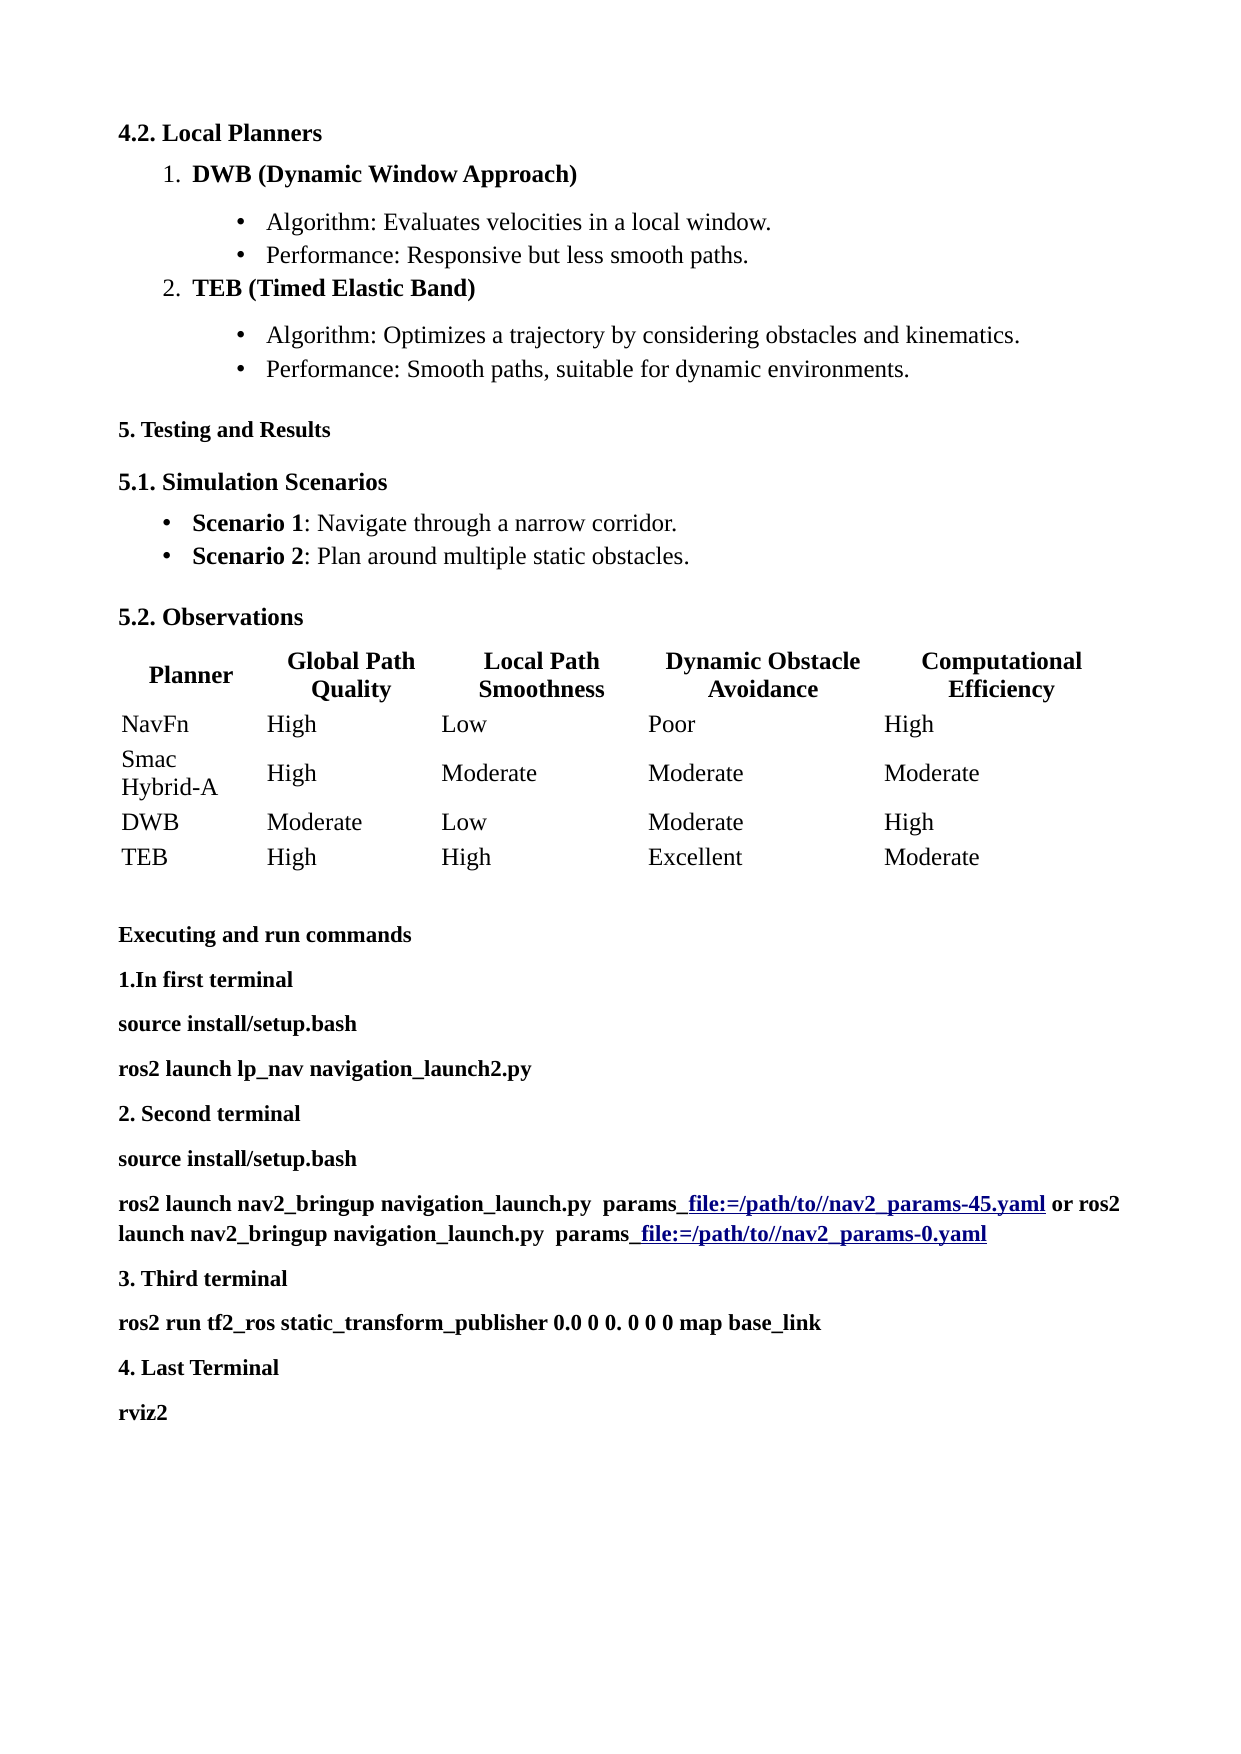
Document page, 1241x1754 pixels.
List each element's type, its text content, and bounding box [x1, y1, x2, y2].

text Executing and run commands [118, 921, 1122, 947]
subtitle 5. Testing and Results [118, 416, 1122, 442]
list Performance: Responsive but less smooth paths. [236, 240, 1122, 269]
text 4. Last Terminal [118, 1354, 1122, 1381]
table_cell High [881, 706, 1122, 741]
list TEB (Timed Elastic Band) [162, 273, 1122, 302]
list Scenario 1: Navigate through a narrow corridor. [162, 508, 1122, 537]
text 1.In first terminal [118, 966, 1122, 992]
text ros2 run tf2_ros static_transform_publisher 0.0 0 0. 0 0 0 map base_link [118, 1309, 1122, 1336]
table_cell Excellent [645, 839, 881, 873]
list Scenario 2: Plan around multiple static obstacles. [162, 541, 1122, 570]
text source install/setup.bash [118, 1145, 1122, 1171]
table_cell High [438, 839, 645, 873]
text rviz2 [118, 1399, 1122, 1425]
list DWB (Dynamic Window Approach) [162, 159, 1122, 188]
table_cell TEB [118, 839, 264, 873]
text ros2 launch nav2_bringup navigation_launch.py params_file:=/path/to//nav2_params-45.yaml or ros2 launch nav2_bringup navigation_launch.py params_file:=/path/to//nav2_params-0.yaml [118, 1189, 1122, 1246]
table_cell High [264, 741, 438, 804]
table_header Global Path Quality [264, 643, 438, 706]
table_cell Moderate [264, 804, 438, 839]
table_cell Moderate [881, 741, 1122, 804]
table_header Planner [118, 643, 264, 706]
table_cell Moderate [645, 804, 881, 839]
subtitle 5.1. Simulation Scenarios [118, 467, 1122, 496]
table_cell Poor [645, 706, 881, 741]
table_cell NavFn [118, 706, 264, 741]
table_cell High [881, 804, 1122, 839]
text source install/setup.bash [118, 1010, 1122, 1037]
table_cell Moderate [645, 741, 881, 804]
table_cell High [264, 706, 438, 741]
list Algorithm: Evaluates velocities in a local window. [236, 207, 1122, 236]
table_cell High [264, 839, 438, 873]
subtitle 5.2. Observations [118, 602, 1122, 630]
list Algorithm: Optimizes a trajectory by considering obstacles and kinematics. [236, 321, 1122, 349]
text 3. Third terminal [118, 1264, 1122, 1291]
table_cell Low [438, 706, 645, 741]
table_cell Low [438, 804, 645, 839]
text ros2 launch lp_nav navigation_launch2.py [118, 1055, 1122, 1082]
list Performance: Smooth paths, suitable for dynamic environments. [236, 354, 1122, 382]
table_cell Smac Hybrid-A [118, 741, 264, 804]
table_header Local Path Smoothness [438, 643, 645, 706]
table_cell Moderate [438, 741, 645, 804]
table_header Computational Efficiency [881, 643, 1122, 706]
text 2. Second terminal [118, 1100, 1122, 1126]
table_cell Moderate [881, 839, 1122, 873]
table_header Dynamic Obstacle Avoidance [645, 643, 881, 706]
table_cell DWB [118, 804, 264, 839]
subtitle 4.2. Local Planners [118, 118, 1122, 147]
